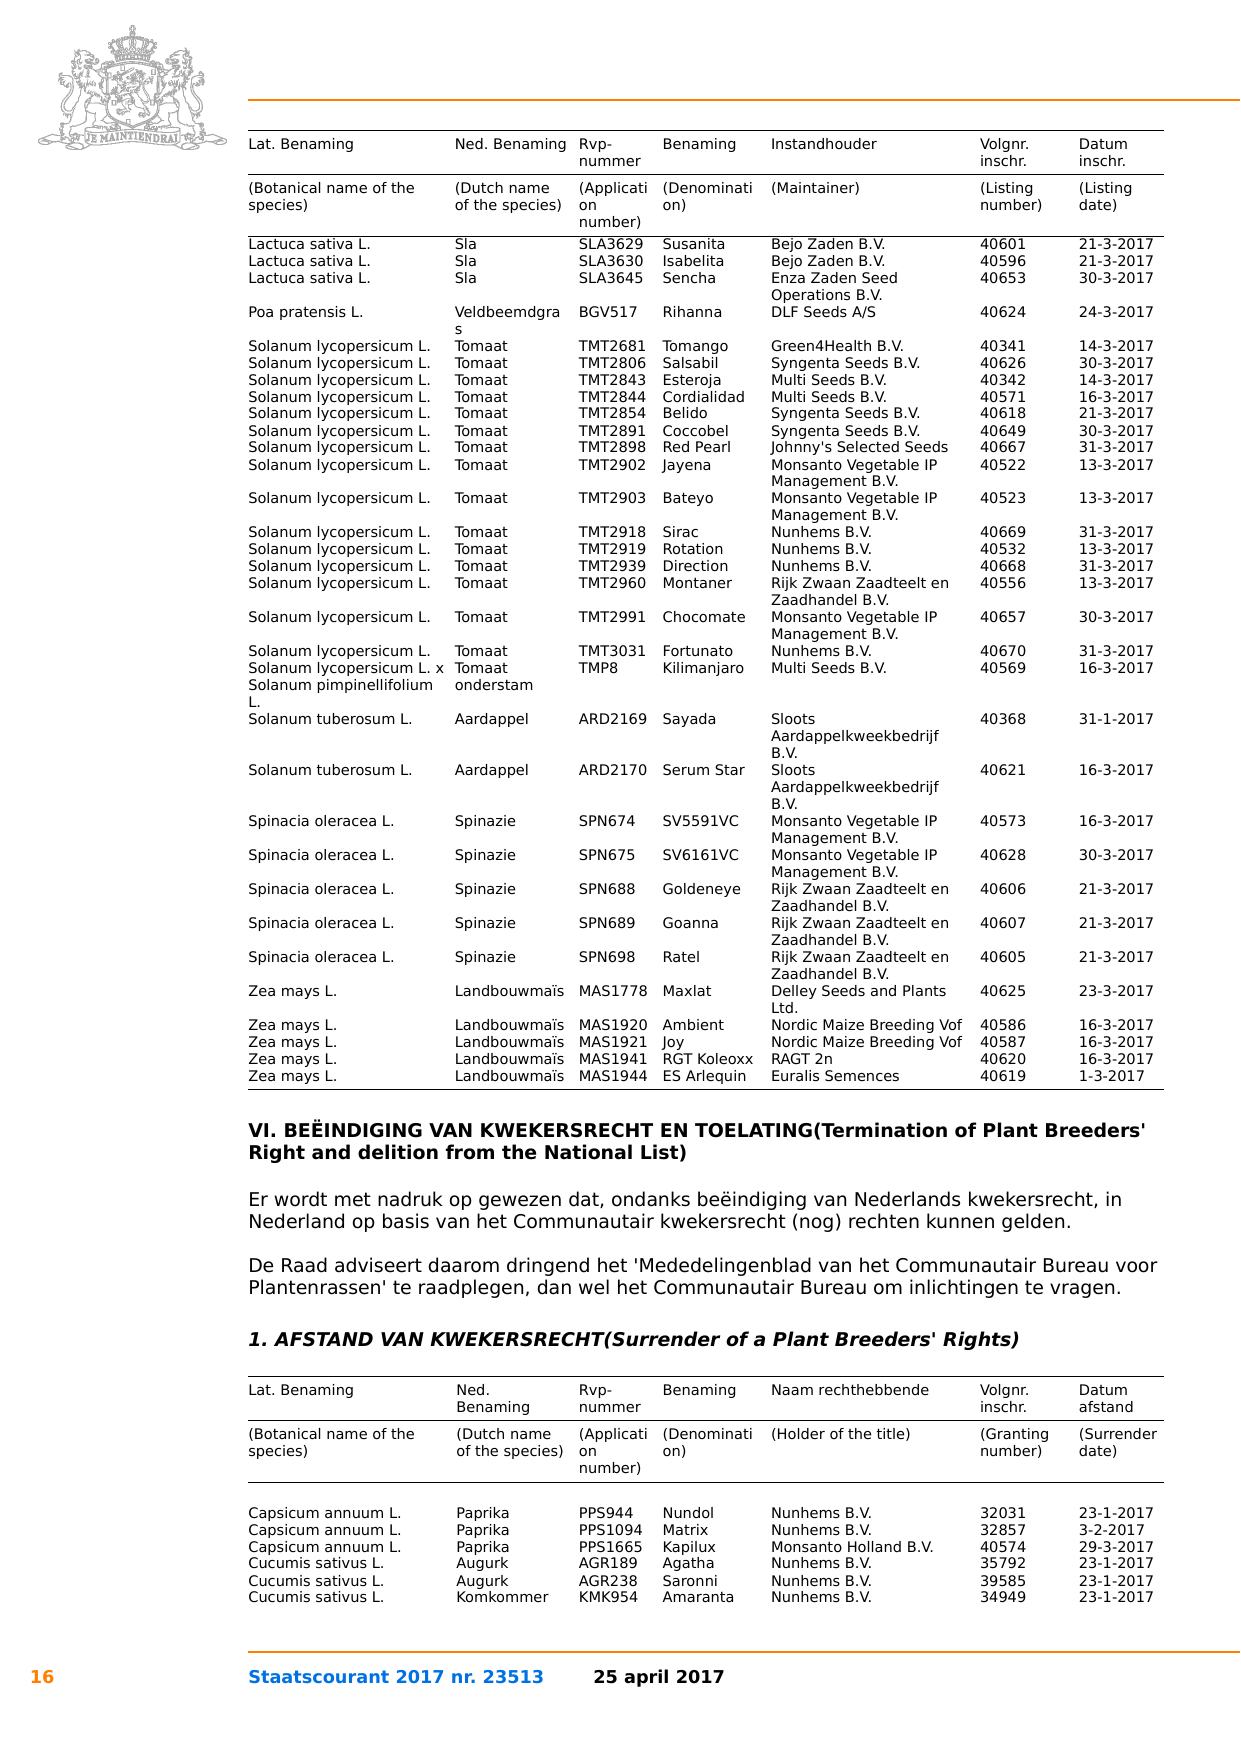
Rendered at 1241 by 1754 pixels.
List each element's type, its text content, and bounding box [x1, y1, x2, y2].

table_cell 40621 [974, 762, 1073, 813]
table_cell Syngenta Seeds B.V. [765, 355, 974, 371]
table_cell Chocomate [657, 609, 765, 643]
table_cell Spinazie [449, 915, 573, 949]
table_cell Landbouwmaïs [449, 983, 573, 1017]
table_cell TMT2960 [573, 575, 657, 609]
table_cell Solanum lycopersicum L. [248, 575, 448, 609]
table_cell 23-3-2017 [1073, 983, 1163, 1017]
table_cell Solanum lycopersicum L. [248, 558, 448, 575]
text Er wordt met nadruk op gewezen dat, ondanks beëindiging van Nederlands kwekersrecht, in Nederland op basis van het Communautair kwekersrecht (nog) rechten kunnen gelden. [248, 1189, 1163, 1233]
table_cell (Maintainer) [765, 175, 974, 236]
table_cell 40569 [974, 660, 1073, 711]
table_cell Monsanto Vegetable IP Management B.V. [765, 847, 974, 881]
table_cell (Listing date) [1073, 175, 1163, 236]
table_cell Spinacia oleracea L. [248, 847, 448, 881]
table_cell 40341 [974, 338, 1073, 354]
table_cell (Listing number) [974, 175, 1073, 236]
table_cell Zea mays L. [248, 983, 448, 1017]
table_cell Spinacia oleracea L. [248, 915, 448, 949]
table_cell Veldbeemdgras [449, 304, 573, 337]
table_cell MAS1920 [573, 1017, 657, 1034]
table_cell 21-3-2017 [1073, 949, 1163, 983]
table_cell 40649 [974, 423, 1073, 439]
table_cell Nordic Maize Breeding Vof [765, 1034, 974, 1051]
table_cell TMT2843 [573, 371, 657, 388]
table_cell Capsicum annuum L. [248, 1521, 450, 1538]
table_header Volgnr. inschr. [974, 1377, 1073, 1420]
table_header Datum inschr. [1073, 131, 1163, 174]
table_cell Solanum tuberosum L. [248, 762, 448, 813]
table_cell Sayada [657, 711, 765, 762]
table_cell 40670 [974, 643, 1073, 660]
table_cell Monsanto Vegetable IP Management B.V. [765, 456, 974, 490]
table_cell SPN689 [573, 915, 657, 949]
table_cell Capsicum annuum L. [248, 1539, 450, 1555]
table_cell 30-3-2017 [1073, 847, 1163, 881]
table_cell SPN698 [573, 949, 657, 983]
table_cell Aardappel [449, 762, 573, 813]
table_cell SPN675 [573, 847, 657, 881]
table_header Lat. Benaming [248, 1377, 450, 1420]
table_cell Maxlat [657, 983, 765, 1017]
table_cell Solanum lycopersicum L. [248, 524, 448, 541]
table_cell 32031 [974, 1505, 1073, 1521]
table_cell Cordialidad [657, 389, 765, 405]
table_cell TMT2939 [573, 558, 657, 575]
table_cell ARD2169 [573, 711, 657, 762]
table_cell Cucumis sativus L. [248, 1589, 450, 1606]
table_cell Tomaat [449, 456, 573, 490]
table_cell 30-3-2017 [1073, 270, 1163, 303]
table_cell Zea mays L. [248, 1051, 448, 1068]
table_cell Isabelita [657, 253, 765, 269]
table_cell Coccobel [657, 423, 765, 439]
table_cell Komkommer [450, 1589, 573, 1606]
table_cell 40669 [974, 524, 1073, 541]
table_cell Tomaat [449, 423, 573, 439]
table_cell TMP8 [573, 660, 657, 711]
table_cell AGR238 [573, 1573, 657, 1589]
table_cell Monsanto Vegetable IP Management B.V. [765, 490, 974, 524]
table_cell KMK954 [573, 1589, 657, 1606]
table_cell Delley Seeds and Plants Ltd. [765, 983, 974, 1017]
table_cell Rijk Zwaan Zaadteelt en Zaadhandel B.V. [765, 949, 974, 983]
table_cell (Botanical name of the species) [248, 1421, 450, 1482]
table_cell 40596 [974, 253, 1073, 269]
table_cell SPN688 [573, 881, 657, 915]
table_cell 40523 [974, 490, 1073, 524]
table_cell Nunhems B.V. [765, 524, 974, 541]
table_cell 16-3-2017 [1073, 762, 1163, 813]
table_cell MAS1941 [573, 1051, 657, 1068]
table_cell Tomaat [449, 371, 573, 388]
table_cell 40620 [974, 1051, 1073, 1068]
table_cell Lactuca sativa L. [248, 237, 448, 253]
table_cell 16-3-2017 [1073, 813, 1163, 847]
table_cell Solanum lycopersicum L. [248, 423, 448, 439]
table_cell Solanum lycopersicum L. [248, 609, 448, 643]
table_cell Spinazie [449, 847, 573, 881]
table_cell Nundol [657, 1505, 765, 1521]
table_cell Landbouwmaïs [449, 1017, 573, 1034]
table_cell 16-3-2017 [1073, 660, 1163, 711]
table_cell [450, 1483, 573, 1504]
table_cell 21-3-2017 [1073, 881, 1163, 915]
table_cell Tomaat [449, 389, 573, 405]
table_cell SLA3629 [573, 237, 657, 253]
table_cell Ratel [657, 949, 765, 983]
table_cell 40624 [974, 304, 1073, 337]
subtitle VI. BEËINDIGING VAN KWEKERSRECHT EN TOELATING(Termination of Plant Breeders' Right and delition from the National List) [248, 1120, 1163, 1164]
table_cell Sencha [657, 270, 765, 303]
table_cell 21-3-2017 [1073, 915, 1163, 949]
table_cell Tomaat [449, 524, 573, 541]
table_cell Solanum lycopersicum L. [248, 338, 448, 354]
table_cell Nunhems B.V. [765, 1573, 974, 1589]
table_cell TMT2898 [573, 439, 657, 456]
table_cell 30-3-2017 [1073, 423, 1163, 439]
table_cell Spinacia oleracea L. [248, 881, 448, 915]
table_cell Red Pearl [657, 439, 765, 456]
table_header Rvp-nummer [573, 131, 657, 174]
table_cell Zea mays L. [248, 1034, 448, 1051]
table_cell (Denomination) [657, 175, 765, 236]
table_cell [974, 1483, 1073, 1504]
table_header Benaming [657, 131, 765, 174]
table_cell Bateyo [657, 490, 765, 524]
table_cell Solanum lycopersicum L. [248, 439, 448, 456]
picture [38, 25, 227, 150]
table_cell 31-3-2017 [1073, 439, 1163, 456]
table_cell Paprika [450, 1505, 573, 1521]
table_cell 31-3-2017 [1073, 558, 1163, 575]
table_cell (Dutch name of the species) [449, 175, 573, 236]
table_cell 39585 [974, 1573, 1073, 1589]
table_cell (Denomination) [657, 1421, 765, 1482]
table_cell 13-3-2017 [1073, 490, 1163, 524]
table_cell 29-3-2017 [1073, 1539, 1163, 1555]
table_cell Ambient [657, 1017, 765, 1034]
table_cell DLF Seeds A/S [765, 304, 974, 337]
table_cell Multi Seeds B.V. [765, 660, 974, 711]
table_cell Tomaat [449, 558, 573, 575]
table_cell TMT2891 [573, 423, 657, 439]
table_cell Tomaat [449, 338, 573, 354]
table_cell 40601 [974, 237, 1073, 253]
table_cell 40618 [974, 405, 1073, 422]
table_cell Sla [449, 253, 573, 269]
table_cell (Application number) [573, 175, 657, 236]
table_cell PPS1665 [573, 1539, 657, 1555]
table_cell RAGT 2n [765, 1051, 974, 1068]
table_cell 30-3-2017 [1073, 609, 1163, 643]
table_cell Nunhems B.V. [765, 1505, 974, 1521]
table_cell Multi Seeds B.V. [765, 371, 974, 388]
table_cell Jayena [657, 456, 765, 490]
table_cell TMT2854 [573, 405, 657, 422]
table_cell Green4Health B.V. [765, 338, 974, 354]
table_cell Landbouwmaïs [449, 1034, 573, 1051]
table_cell Agatha [657, 1555, 765, 1572]
table_cell Tomaat [449, 405, 573, 422]
table_cell Lactuca sativa L. [248, 270, 448, 303]
table_cell 40653 [974, 270, 1073, 303]
table_cell (Granting number) [974, 1421, 1073, 1482]
table_cell (Surrender date) [1073, 1421, 1163, 1482]
table_cell Matrix [657, 1521, 765, 1538]
table_cell Nunhems B.V. [765, 1589, 974, 1606]
table_cell Tomaat [449, 643, 573, 660]
table_header Instandhouder [765, 131, 974, 174]
table_cell 30-3-2017 [1073, 355, 1163, 371]
table_cell Solanum lycopersicum L. [248, 405, 448, 422]
table_cell 31-1-2017 [1073, 711, 1163, 762]
table_cell Rijk Zwaan Zaadteelt en Zaadhandel B.V. [765, 575, 974, 609]
table_cell RGT Koleoxx [657, 1051, 765, 1068]
table_cell 40342 [974, 371, 1073, 388]
table_cell 16-3-2017 [1073, 1051, 1163, 1068]
table_cell 40605 [974, 949, 1073, 983]
table_header Datum afstand [1073, 1377, 1163, 1420]
table_cell 14-3-2017 [1073, 338, 1163, 354]
table_cell Susanita [657, 237, 765, 253]
table_cell Enza Zaden Seed Operations B.V. [765, 270, 974, 303]
table_cell (Application number) [573, 1421, 657, 1482]
table_cell Poa pratensis L. [248, 304, 448, 337]
table_cell SV5591VC [657, 813, 765, 847]
table_cell (Botanical name of the species) [248, 175, 448, 236]
table_cell 40667 [974, 439, 1073, 456]
table_cell Bejo Zaden B.V. [765, 237, 974, 253]
table_cell 3-2-2017 [1073, 1521, 1163, 1538]
table_cell 40573 [974, 813, 1073, 847]
table_cell MAS1778 [573, 983, 657, 1017]
table_cell 40586 [974, 1017, 1073, 1034]
table_cell Tomaat [449, 490, 573, 524]
table_cell Tomango [657, 338, 765, 354]
table_cell 32857 [974, 1521, 1073, 1538]
table_cell 24-3-2017 [1073, 304, 1163, 337]
table_cell Spinacia oleracea L. [248, 813, 448, 847]
table_cell TMT2902 [573, 456, 657, 490]
table_cell Aardappel [449, 711, 573, 762]
table_cell 13-3-2017 [1073, 541, 1163, 558]
table_header Ned. Benaming [450, 1377, 573, 1420]
table_cell Amaranta [657, 1589, 765, 1606]
table_cell Sloots Aardappelkweekbedrijf B.V. [765, 762, 974, 813]
table_cell 40574 [974, 1539, 1073, 1555]
table_cell 31-3-2017 [1073, 524, 1163, 541]
table_cell Nordic Maize Breeding Vof [765, 1017, 974, 1034]
table_cell Monsanto Holland B.V. [765, 1539, 974, 1555]
table_cell TMT2806 [573, 355, 657, 371]
table_cell Goldeneye [657, 881, 765, 915]
table_cell Nunhems B.V. [765, 541, 974, 558]
table_cell ARD2170 [573, 762, 657, 813]
table_header Rvp-nummer [573, 1377, 657, 1420]
table_cell MAS1921 [573, 1034, 657, 1051]
table_cell [765, 1483, 974, 1504]
table_cell [1073, 1483, 1163, 1504]
table_cell Solanum lycopersicum L. [248, 371, 448, 388]
table_cell PPS944 [573, 1505, 657, 1521]
table_cell Lactuca sativa L. [248, 253, 448, 269]
table_cell Saronni [657, 1573, 765, 1589]
table_cell TMT2991 [573, 609, 657, 643]
text De Raad adviseert daarom dringend het 'Mededelingenblad van het Communautair Bureau voor Plantenrassen' te raadplegen, dan wel het Communautair Bureau om inlichtingen te vragen. [248, 1255, 1163, 1299]
table_cell TMT2844 [573, 389, 657, 405]
table_cell 40606 [974, 881, 1073, 915]
table_cell 23-1-2017 [1073, 1505, 1163, 1521]
table_cell Paprika [450, 1539, 573, 1555]
table_cell Capsicum annuum L. [248, 1505, 450, 1521]
table_cell SV6161VC [657, 847, 765, 881]
table_cell Rijk Zwaan Zaadteelt en Zaadhandel B.V. [765, 881, 974, 915]
table_cell Nunhems B.V. [765, 1521, 974, 1538]
table_cell PPS1094 [573, 1521, 657, 1538]
table_cell Landbouwmaïs [449, 1051, 573, 1068]
table_cell Zea mays L. [248, 1068, 448, 1089]
table_header Volgnr. inschr. [974, 131, 1073, 174]
table_cell 40619 [974, 1068, 1073, 1089]
table_header Lat. Benaming [248, 131, 448, 174]
table_cell 40607 [974, 915, 1073, 949]
table_cell Syngenta Seeds B.V. [765, 423, 974, 439]
table_cell 40625 [974, 983, 1073, 1017]
table_cell TMT3031 [573, 643, 657, 660]
table_cell Solanum lycopersicum L. [248, 389, 448, 405]
table_cell Syngenta Seeds B.V. [765, 405, 974, 422]
table_cell Spinazie [449, 813, 573, 847]
table_cell BGV517 [573, 304, 657, 337]
table_cell Belido [657, 405, 765, 422]
table_cell (Holder of the title) [765, 1421, 974, 1482]
table_cell Joy [657, 1034, 765, 1051]
table_header Ned. Benaming [449, 131, 573, 174]
table_cell 21-3-2017 [1073, 237, 1163, 253]
table_cell 31-3-2017 [1073, 643, 1163, 660]
table_cell 40522 [974, 456, 1073, 490]
table_cell Solanum lycopersicum L. [248, 643, 448, 660]
table_cell Solanum lycopersicum L. [248, 456, 448, 490]
table_cell Sirac [657, 524, 765, 541]
table_cell Monsanto Vegetable IP Management B.V. [765, 609, 974, 643]
table_cell Tomaat [449, 439, 573, 456]
table_cell 16-3-2017 [1073, 389, 1163, 405]
table_cell Montaner [657, 575, 765, 609]
table_cell 13-3-2017 [1073, 575, 1163, 609]
table_cell 16-3-2017 [1073, 1017, 1163, 1034]
table_cell Sla [449, 270, 573, 303]
table_cell SLA3630 [573, 253, 657, 269]
table_cell 40657 [974, 609, 1073, 643]
table_cell 34949 [974, 1589, 1073, 1606]
table_cell Direction [657, 558, 765, 575]
table_cell Johnny's Selected Seeds [765, 439, 974, 456]
table_cell Kilimanjaro [657, 660, 765, 711]
table_cell Tomaat [449, 541, 573, 558]
table_cell Solanum tuberosum L. [248, 711, 448, 762]
table_cell ES Arlequin [657, 1068, 765, 1089]
table_header Benaming [657, 1377, 765, 1420]
table_cell 40668 [974, 558, 1073, 575]
table_cell 16-3-2017 [1073, 1034, 1163, 1051]
table_cell 1-3-2017 [1073, 1068, 1163, 1089]
table_cell 40571 [974, 389, 1073, 405]
table_cell 23-1-2017 [1073, 1555, 1163, 1572]
table_cell Salsabil [657, 355, 765, 371]
table_cell 21-3-2017 [1073, 253, 1163, 269]
table_cell Goanna [657, 915, 765, 949]
table_cell Spinacia oleracea L. [248, 949, 448, 983]
table_cell Kapilux [657, 1539, 765, 1555]
table_cell SLA3645 [573, 270, 657, 303]
table_cell Tomaat onderstam [449, 660, 573, 711]
table_cell Rijk Zwaan Zaadteelt en Zaadhandel B.V. [765, 915, 974, 949]
table_cell Landbouwmaïs [449, 1068, 573, 1089]
table_cell 40587 [974, 1034, 1073, 1051]
table_cell Spinazie [449, 949, 573, 983]
table_cell TMT2681 [573, 338, 657, 354]
table_cell Multi Seeds B.V. [765, 389, 974, 405]
table_cell TMT2919 [573, 541, 657, 558]
subtitle 1. AFSTAND VAN KWEKERSRECHT(Surrender of a Plant Breeders' Rights) [248, 1329, 1163, 1351]
table_cell 23-1-2017 [1073, 1573, 1163, 1589]
table_cell 40626 [974, 355, 1073, 371]
table_cell Solanum lycopersicum L. [248, 490, 448, 524]
table_cell Augurk [450, 1573, 573, 1589]
table_cell TMT2903 [573, 490, 657, 524]
table_cell Zea mays L. [248, 1017, 448, 1034]
table_cell (Dutch name of the species) [450, 1421, 573, 1482]
table_cell 40368 [974, 711, 1073, 762]
table_cell Sloots Aardappelkweekbedrijf B.V. [765, 711, 974, 762]
table_cell Sla [449, 237, 573, 253]
table_cell Tomaat [449, 355, 573, 371]
table_cell Solanum lycopersicum L. [248, 541, 448, 558]
table_header Naam rechthebbende [765, 1377, 974, 1420]
table_cell Tomaat [449, 609, 573, 643]
table_cell TMT2918 [573, 524, 657, 541]
table_cell SPN674 [573, 813, 657, 847]
table_cell MAS1944 [573, 1068, 657, 1089]
table_cell Serum Star [657, 762, 765, 813]
table_cell Nunhems B.V. [765, 1555, 974, 1572]
table_cell AGR189 [573, 1555, 657, 1572]
table_cell Tomaat [449, 575, 573, 609]
table_cell Monsanto Vegetable IP Management B.V. [765, 813, 974, 847]
table_cell Rotation [657, 541, 765, 558]
table_cell Cucumis sativus L. [248, 1573, 450, 1589]
table_cell Rihanna [657, 304, 765, 337]
table_cell 21-3-2017 [1073, 405, 1163, 422]
table_cell 14-3-2017 [1073, 371, 1163, 388]
table_cell Nunhems B.V. [765, 558, 974, 575]
table_cell Cucumis sativus L. [248, 1555, 450, 1572]
table_cell Augurk [450, 1555, 573, 1572]
table_cell [248, 1483, 450, 1504]
table_cell 35792 [974, 1555, 1073, 1572]
table_cell Nunhems B.V. [765, 643, 974, 660]
table_cell Spinazie [449, 881, 573, 915]
table_cell Fortunato [657, 643, 765, 660]
table_cell Bejo Zaden B.V. [765, 253, 974, 269]
table_cell Euralis Semences [765, 1068, 974, 1089]
table_cell Solanum lycopersicum L. x Solanum pimpinellifolium L. [248, 660, 448, 711]
table_cell 13-3-2017 [1073, 456, 1163, 490]
table_cell [573, 1483, 657, 1504]
table_cell 23-1-2017 [1073, 1589, 1163, 1606]
table_cell 40556 [974, 575, 1073, 609]
table_cell Esteroja [657, 371, 765, 388]
table_cell [657, 1483, 765, 1504]
table_cell 40628 [974, 847, 1073, 881]
table_cell 40532 [974, 541, 1073, 558]
table_cell Solanum lycopersicum L. [248, 355, 448, 371]
table_cell Paprika [450, 1521, 573, 1538]
